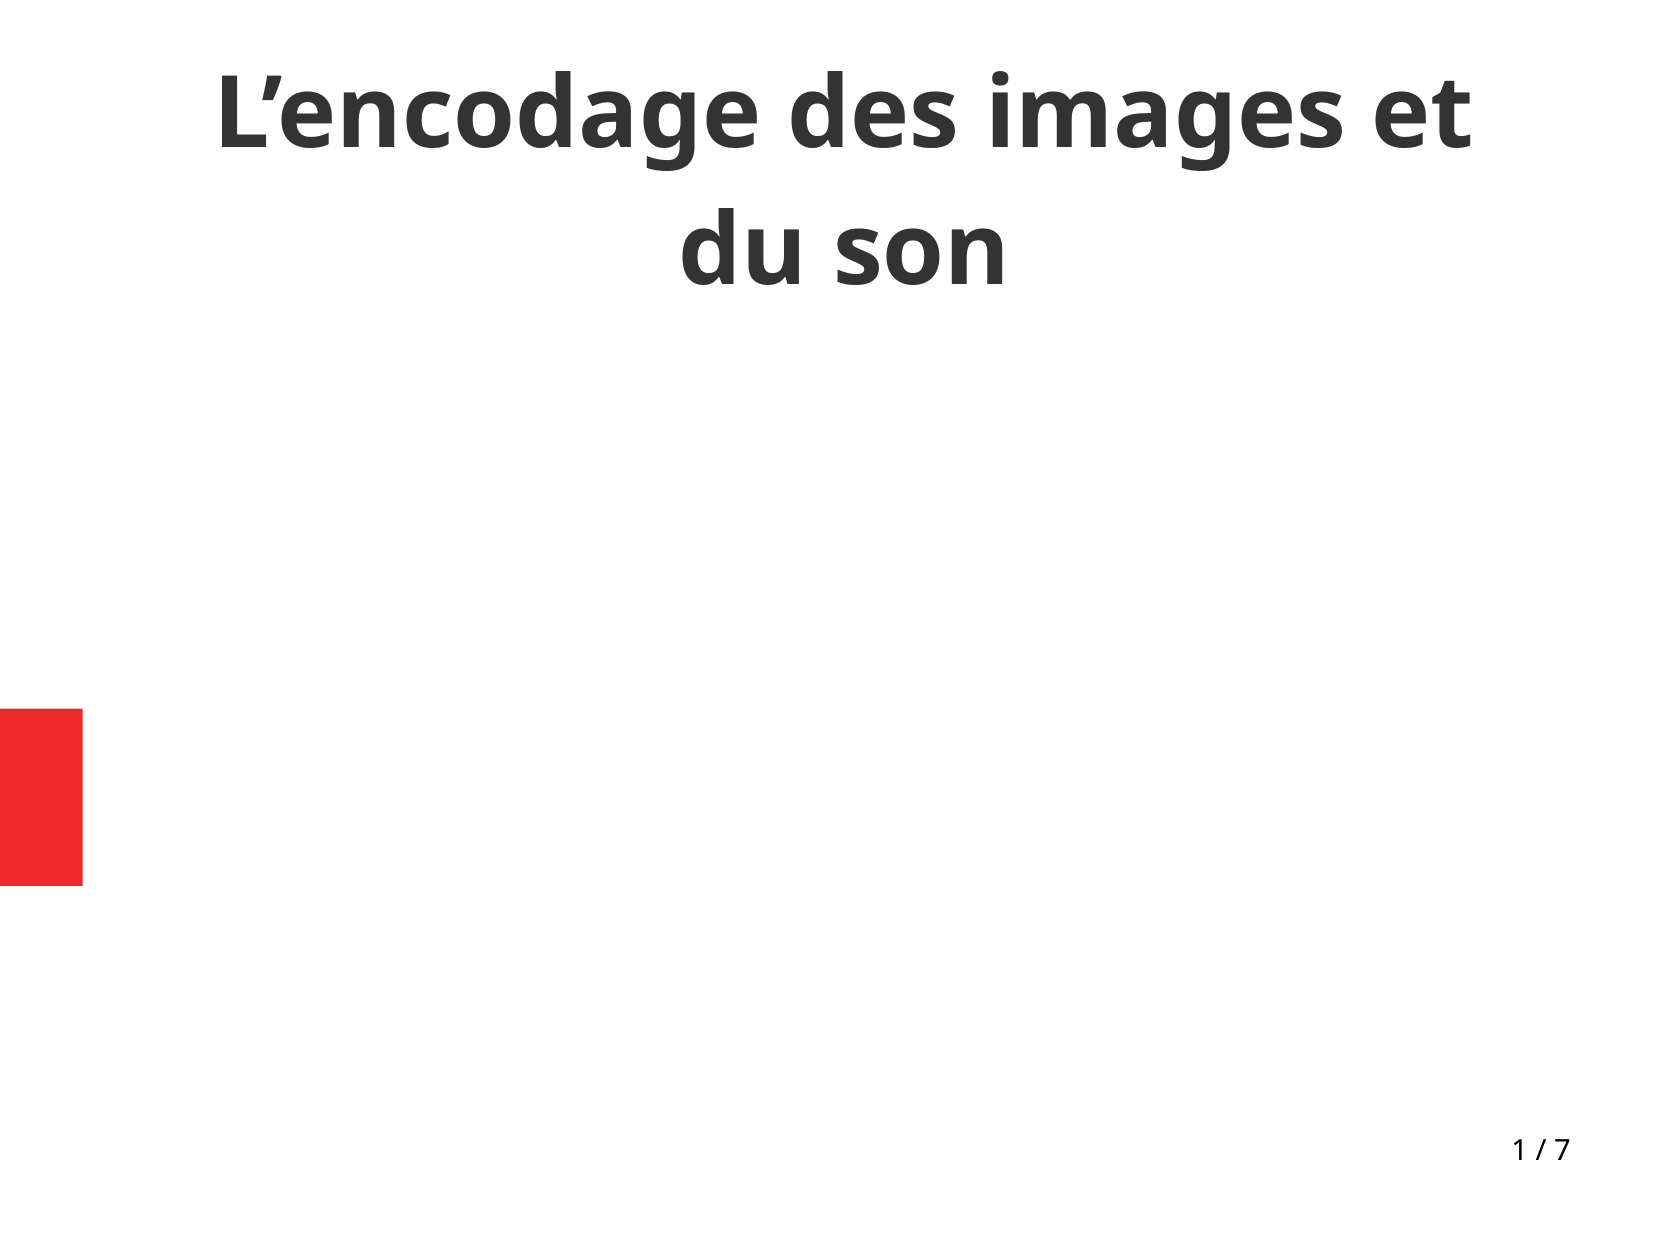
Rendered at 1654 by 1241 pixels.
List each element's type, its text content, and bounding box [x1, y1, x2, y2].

title L’encodage des images et du son [141, 59, 1548, 296]
